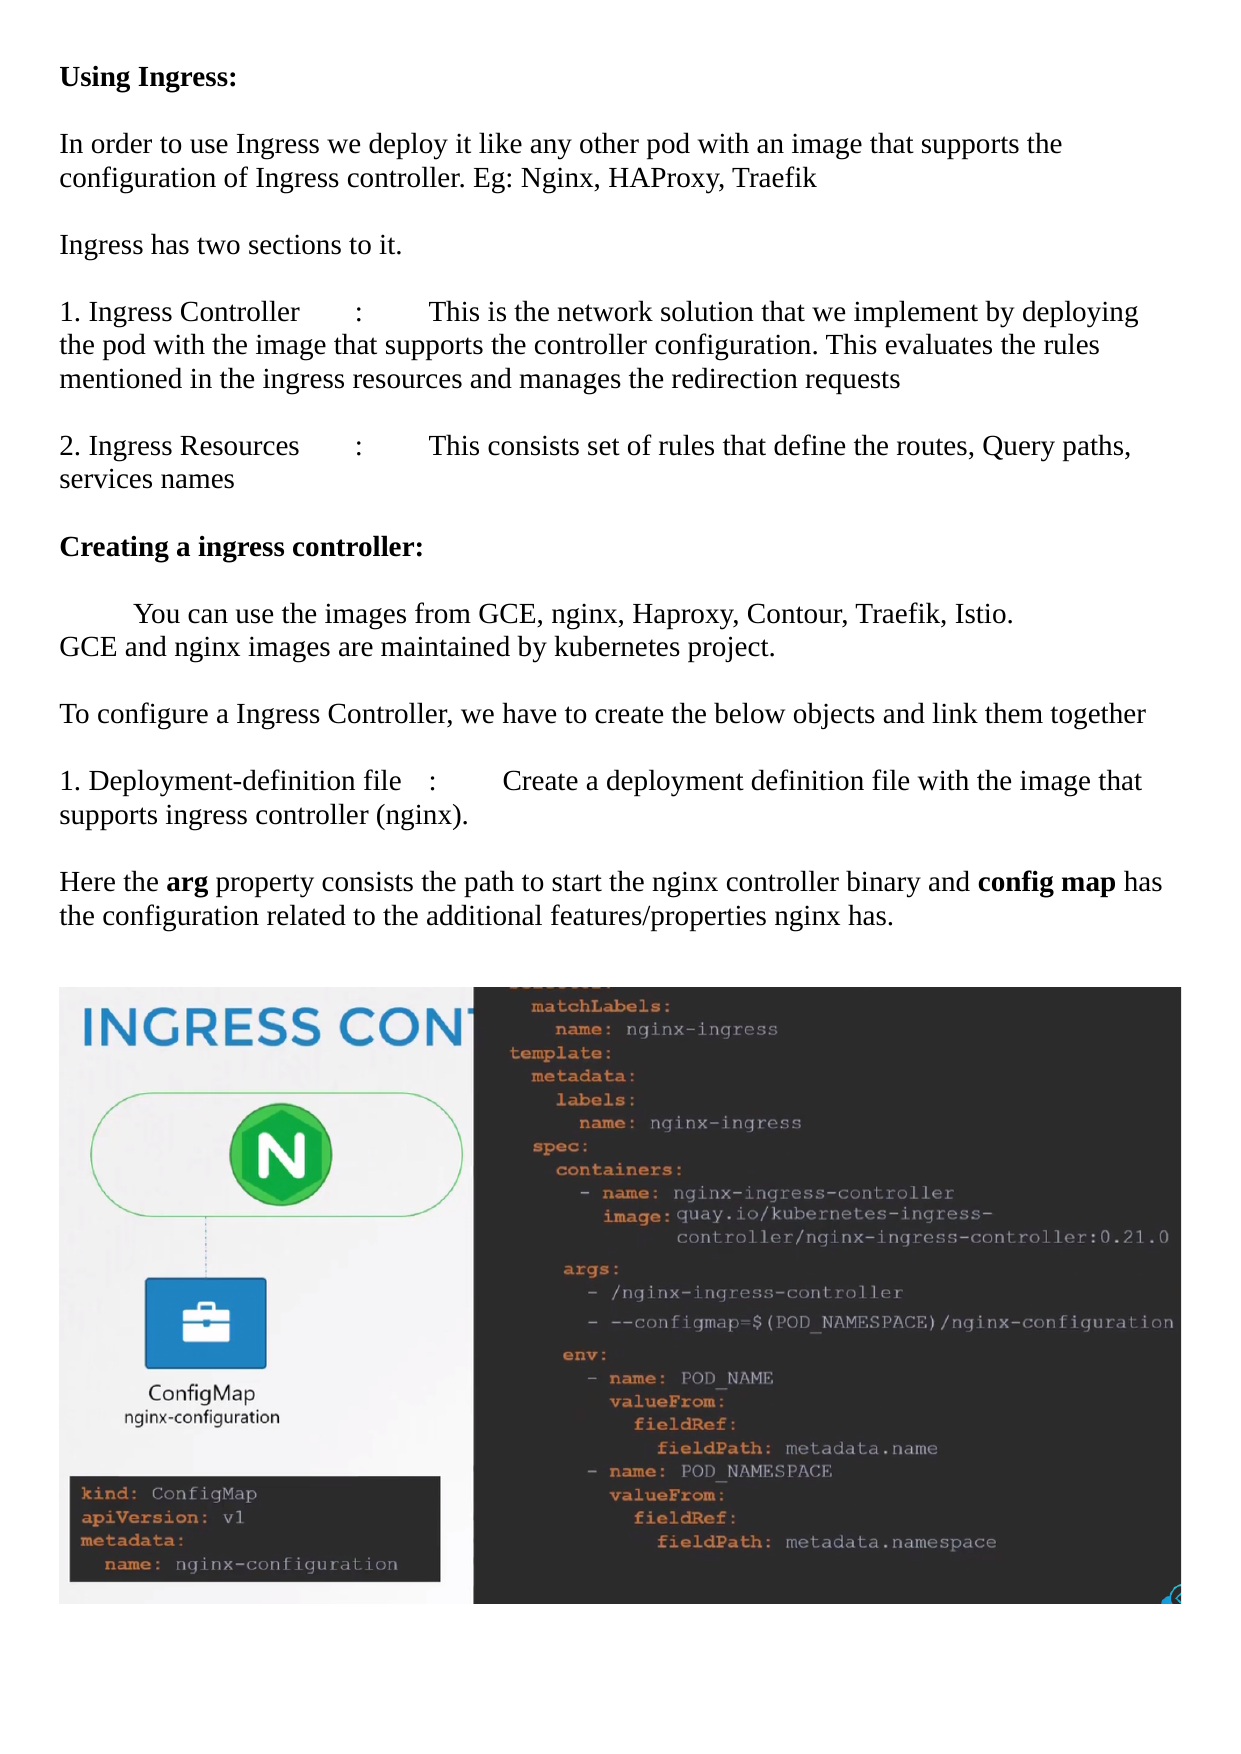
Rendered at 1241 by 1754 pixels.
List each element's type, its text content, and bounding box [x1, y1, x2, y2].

text To configure a Ingress Controller, we have to create the below objects and link them together [59, 696, 1181, 730]
text 1. Deployment-definition file : Create a deployment definition file with the image that supports ingress controller (nginx). [59, 763, 1181, 831]
text Using Ingress: [59, 59, 1181, 93]
text Ingress has two sections to it. [59, 227, 1181, 260]
text Here the arg property consists the path to start the nginx controller binary and config map has the configuration related to the additional features/properties nginx has. [59, 864, 1181, 931]
text In order to use Ingress we deploy it like any other pod with an image that supports the configuration of Ingress controller. Eg: Nginx, HAProxy, Traefik [59, 126, 1181, 193]
text 2. Ingress Resources : This consists set of rules that define the routes, Query paths, services names [59, 428, 1181, 495]
picture [59, 987, 1182, 1604]
text GCE and nginx images are maintained by kubernetes project. [59, 629, 1181, 663]
text You can use the images from GCE, nginx, Haproxy, Contour, Traefik, Istio. [59, 596, 1181, 629]
text 1. Ingress Controller : This is the network solution that we implement by deploying the pod with the image that supports the controller configuration. This evaluates the rules mentioned in the ingress resources and manages the redirection requests [59, 294, 1181, 394]
text Creating a ingress controller: [59, 529, 1181, 562]
